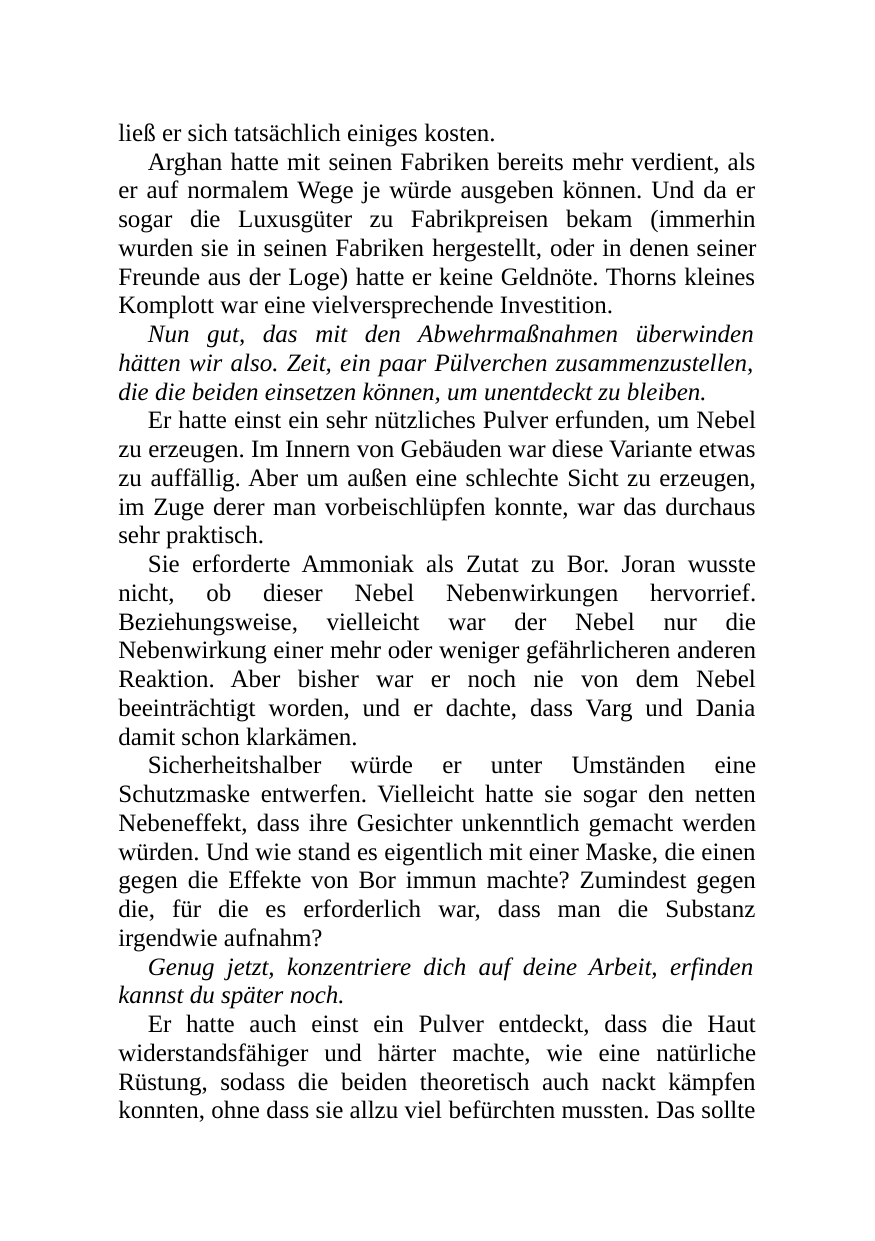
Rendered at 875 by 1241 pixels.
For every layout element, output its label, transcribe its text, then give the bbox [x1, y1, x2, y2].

text Nun gut, das mit den Abwehrmaßnahmen überwinden hätten wir also. Zeit, ein paar Pülverchen zusammenzustellen, die die beiden einsetzen können, um unentdeckt zu bleiben. [118, 319, 756, 406]
text Arghan hatte mit seinen Fabriken bereits mehr verdient, als er auf normalem Wege je würde ausgeben können. Und da er sogar die Luxusgüter zu Fabrikpreisen bekam (immerhin wurden sie in seinen Fabriken hergestellt, oder in denen seiner Freunde aus der Loge) hatte er keine Geldnöte. Thorns kleines Komplott war eine vielversprechende Investition. [118, 147, 756, 319]
text Sicherheitshalber würde er unter Umständen eine Schutzmaske entwerfen. Vielleicht hatte sie sogar den netten Nebeneffekt, dass ihre Gesichter unkenntlich gemacht werden würden. Und wie stand es eigentlich mit einer Maske, die einen gegen die Effekte von Bor immun machte? Zumindest gegen die, für die es erforderlich war, dass man die Substanz irgendwie aufnahm? [118, 751, 756, 952]
text Er hatte auch einst ein Pulver entdeckt, dass die Haut widerstandsfähiger und härter machte, wie eine natürliche Rüstung, sodass die beiden theoretisch auch nackt kämpfen konnten, ohne dass sie allzu viel befürchten mussten. Das sollte [118, 1009, 756, 1124]
text Sie erforderte Ammoniak als Zutat zu Bor. Joran wusste nicht, ob dieser Nebel Nebenwirkungen hervorrief. Beziehungsweise, vielleicht war der Nebel nur die Nebenwirkung einer mehr oder weniger gefährlicheren anderen Reaktion. Aber bisher war er noch nie von dem Nebel beeinträchtigt worden, und er dachte, dass Varg und Dania damit schon klarkämen. [118, 549, 756, 751]
text Er hatte einst ein sehr nützliches Pulver erfunden, um Nebel zu erzeugen. Im Innern von Gebäuden war diese Variante etwas zu auffällig. Aber um außen eine schlechte Sicht zu erzeugen, im Zuge derer man vorbeischlüpfen konnte, war das durchaus sehr praktisch. [118, 406, 756, 549]
text Genug jetzt, konzentriere dich auf deine Arbeit, erfinden kannst du später noch. [118, 952, 756, 1009]
text ließ er sich tatsächlich einiges kosten. [118, 118, 756, 147]
